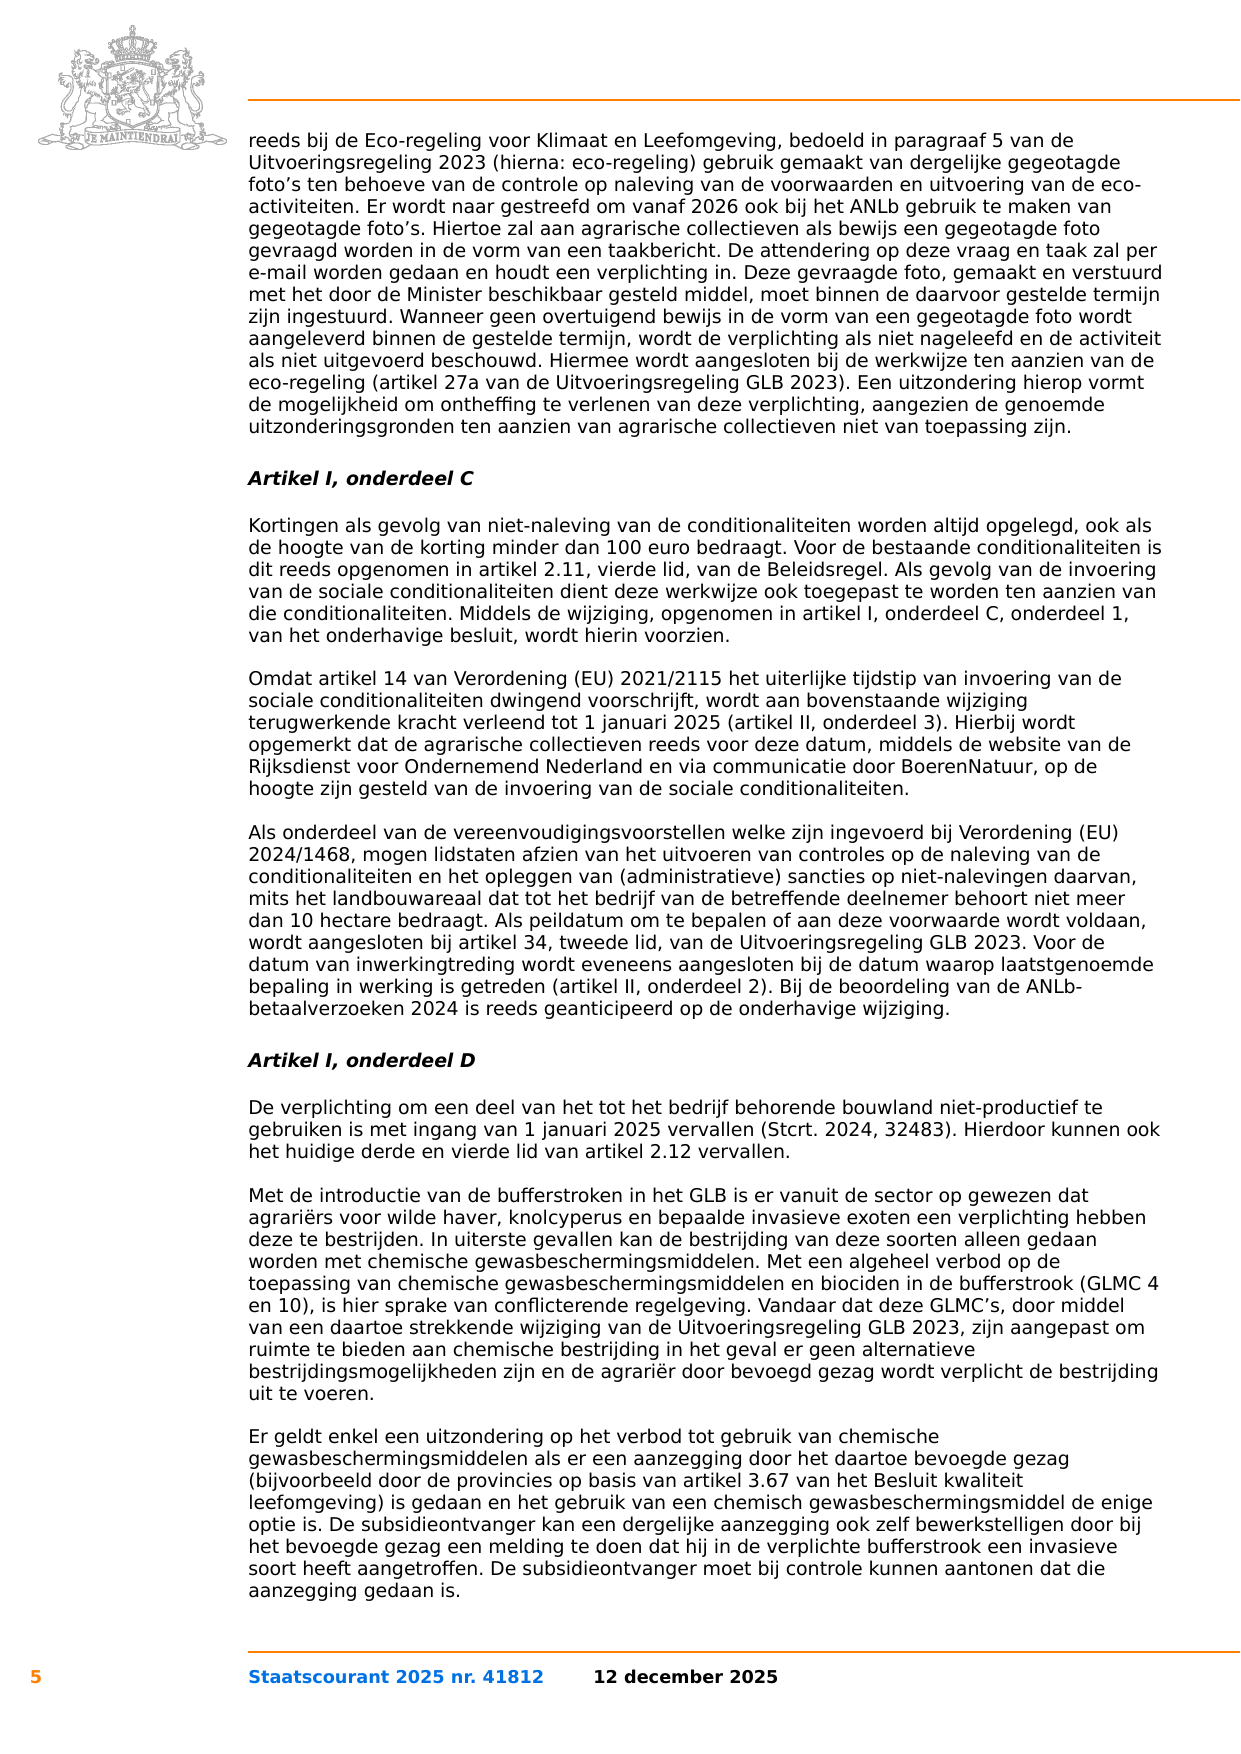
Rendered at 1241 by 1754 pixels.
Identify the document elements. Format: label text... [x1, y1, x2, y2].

text Als onderdeel van de vereenvoudigingsvoorstellen welke zijn ingevoerd bij Verordening (EU) 2024/1468, mogen lidstaten afzien van het uitvoeren van controles op de naleving van de conditionaliteiten en het opleggen van (administratieve) sancties op niet-nalevingen daarvan, mits het landbouwareaal dat tot het bedrijf van de betreffende deelnemer behoort niet meer dan 10 hectare bedraagt. Als peildatum om te bepalen of aan deze voorwaarde wordt voldaan, wordt aangesloten bij artikel 34, tweede lid, van de Uitvoeringsregeling GLB 2023. Voor de datum van inwerkingtreding wordt eveneens aangesloten bij de datum waarop laatstgenoemde bepaling in werking is getreden (artikel II, onderdeel 2). Bij de beoordeling van de ANLb-betaalverzoeken 2024 is reeds geanticipeerd op de onderhavige wijziging. [248, 822, 1163, 1020]
picture [38, 25, 227, 150]
text De verplichting om een deel van het tot het bedrijf behorende bouwland niet-productief te gebruiken is met ingang van 1 januari 2025 vervallen (Stcrt. 2024, 32483). Hierdoor kunnen ook het huidige derde en vierde lid van artikel 2.12 vervallen. [248, 1097, 1163, 1163]
text Kortingen als gevolg van niet-naleving van de conditionaliteiten worden altijd opgelegd, ook als de hoogte van de korting minder dan 100 euro bedraagt. Voor de bestaande conditionaliteiten is dit reeds opgenomen in artikel 2.11, vierde lid, van de Beleidsregel. Als gevolg van de invoering van de sociale conditionaliteiten dient deze werkwijze ook toegepast te worden ten aanzien van die conditionaliteiten. Middels de wijziging, opgenomen in artikel I, onderdeel C, onderdeel 1, van het onderhavige besluit, wordt hierin voorzien. [248, 514, 1163, 646]
text Met de introductie van de bufferstroken in het GLB is er vanuit de sector op gewezen dat agrariërs voor wilde haver, knolcyperus en bepaalde invasieve exoten een verplichting hebben deze te bestrijden. In uiterste gevallen kan de bestrijding van deze soorten alleen gedaan worden met chemische gewasbeschermingsmiddelen. Met een algeheel verbod op de toepassing van chemische gewasbeschermingsmiddelen en biociden in de bufferstrook (GLMC 4 en 10), is hier sprake van conflicterende regelgeving. Vandaar dat deze GLMC’s, door middel van een daartoe strekkende wijziging van de Uitvoeringsregeling GLB 2023, zijn aangepast om ruimte te bieden aan chemische bestrijding in het geval er geen alternatieve bestrijdingsmogelijkheden zijn en de agrariër door bevoegd gezag wordt verplicht de bestrijding uit te voeren. [248, 1185, 1163, 1404]
text Er geldt enkel een uitzondering op het verbod tot gebruik van chemische gewasbeschermingsmiddelen als er een aanzegging door het daartoe bevoegde gezag (bijvoorbeeld door de provincies op basis van artikel 3.67 van het Besluit kwaliteit leefomgeving) is gedaan en het gebruik van een chemisch gewasbeschermingsmiddel de enige optie is. De subsidieontvanger kan een dergelijke aanzegging ook zelf bewerkstelligen door bij het bevoegde gezag een melding te doen dat hij in de verplichte bufferstrook een invasieve soort heeft aangetroffen. De subsidieontvanger moet bij controle kunnen aantonen dat die aanzegging gedaan is. [248, 1426, 1163, 1602]
text Omdat artikel 14 van Verordening (EU) 2021/2115 het uiterlijke tijdstip van invoering van de sociale conditionaliteiten dwingend voorschrijft, wordt aan bovenstaande wijziging terugwerkende kracht verleend tot 1 januari 2025 (artikel II, onderdeel 3). Hierbij wordt opgemerkt dat de agrarische collectieven reeds voor deze datum, middels de website van de Rijksdienst voor Ondernemend Nederland en via communicatie door BoerenNatuur, op de hoogte zijn gesteld van de invoering van de sociale conditionaliteiten. [248, 668, 1163, 800]
subtitle Artikel I, onderdeel C [248, 468, 1163, 489]
text reeds bij de Eco-regeling voor Klimaat en Leefomgeving, bedoeld in paragraaf 5 van de Uitvoeringsregeling 2023 (hierna: eco-regeling) gebruik gemaakt van dergelijke gegeotagde foto’s ten behoeve van de controle op naleving van de voorwaarden en uitvoering van de eco-activiteiten. Er wordt naar gestreefd om vanaf 2026 ook bij het ANLb gebruik te maken van gegeotagde foto’s. Hiertoe zal aan agrarische collectieven als bewijs een gegeotagde foto gevraagd worden in de vorm van een taakbericht. De attendering op deze vraag en taak zal per e-mail worden gedaan en houdt een verplichting in. Deze gevraagde foto, gemaakt en verstuurd met het door de Minister beschikbaar gesteld middel, moet binnen de daarvoor gestelde termijn zijn ingestuurd. Wanneer geen overtuigend bewijs in de vorm van een gegeotagde foto wordt aangeleverd binnen de gestelde termijn, wordt de verplichting als niet nageleefd en de activiteit als niet uitgevoerd beschouwd. Hiermee wordt aangesloten bij de werkwijze ten aanzien van de eco-regeling (artikel 27a van de Uitvoeringsregeling GLB 2023). Een uitzondering hierop vormt de mogelijkheid om ontheffing te verlenen van deze verplichting, aangezien de genoemde uitzonderingsgronden ten aanzien van agrarische collectieven niet van toepassing zijn. [248, 130, 1163, 438]
subtitle Artikel I, onderdeel D [248, 1050, 1163, 1072]
